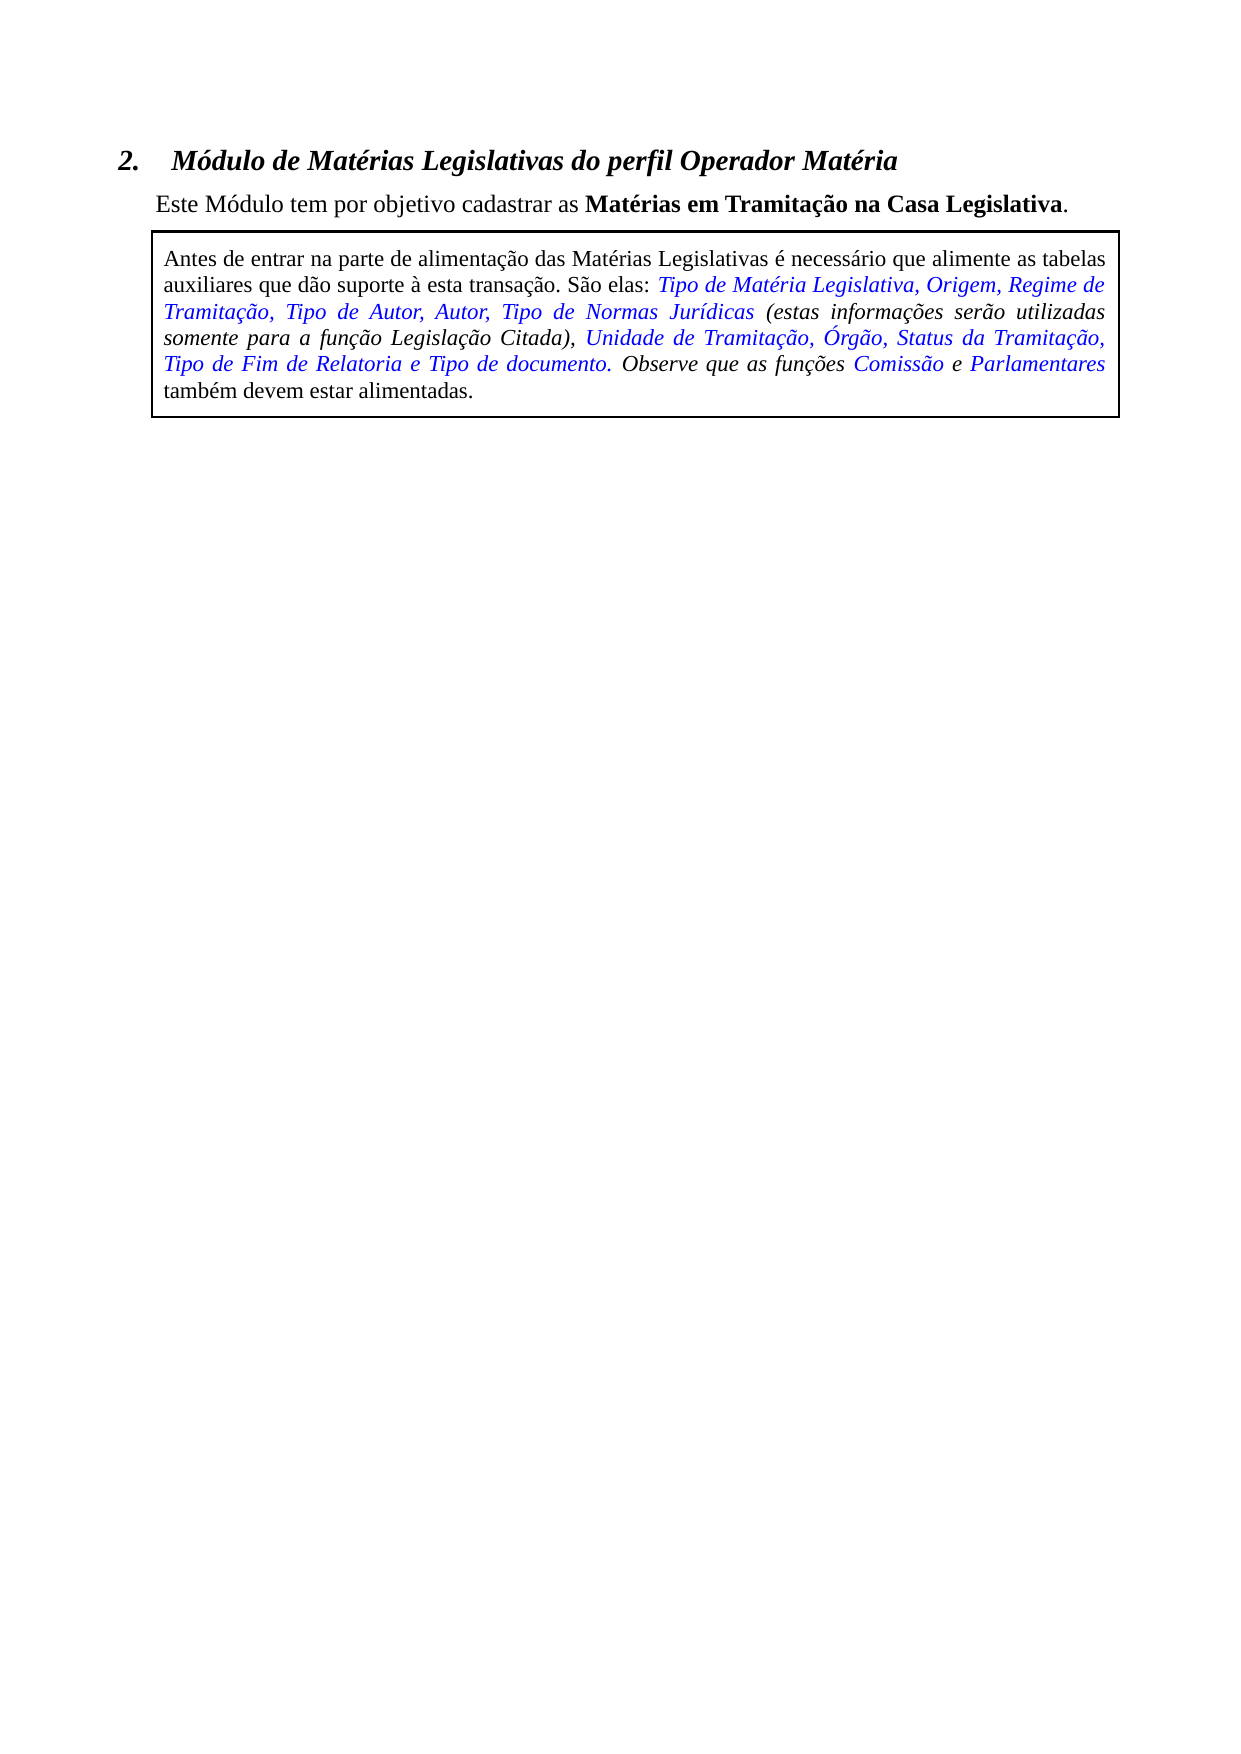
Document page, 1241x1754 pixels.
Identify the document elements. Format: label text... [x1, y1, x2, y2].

table_header Antes de entrar na parte de alimentação das Matérias Legislativas é necessário que alimente as tabelas auxiliares que dão suporte à esta transação. São elas: Tipo de Matéria Legislativa, Origem, Regime de Tramitação, Tipo de Autor, Autor, Tipo de Normas Jurídicas (estas informações serão utilizadas somente para a função Legislação Citada), Unidade de Tramitação, Órgão, Status da Tramitação, Tipo de Fim de Relatoria e Tipo de documento. Observe que as funções Comissão e Parlamentares também devem estar alimentadas. [153, 233, 1118, 416]
text Este Módulo tem por objetivo cadastrar as Matérias em Tramitação na Casa Legislativa. [155, 189, 1122, 218]
subtitle 2. Módulo de Matérias Legislativas do perfil Operador Matéria [118, 143, 1122, 177]
